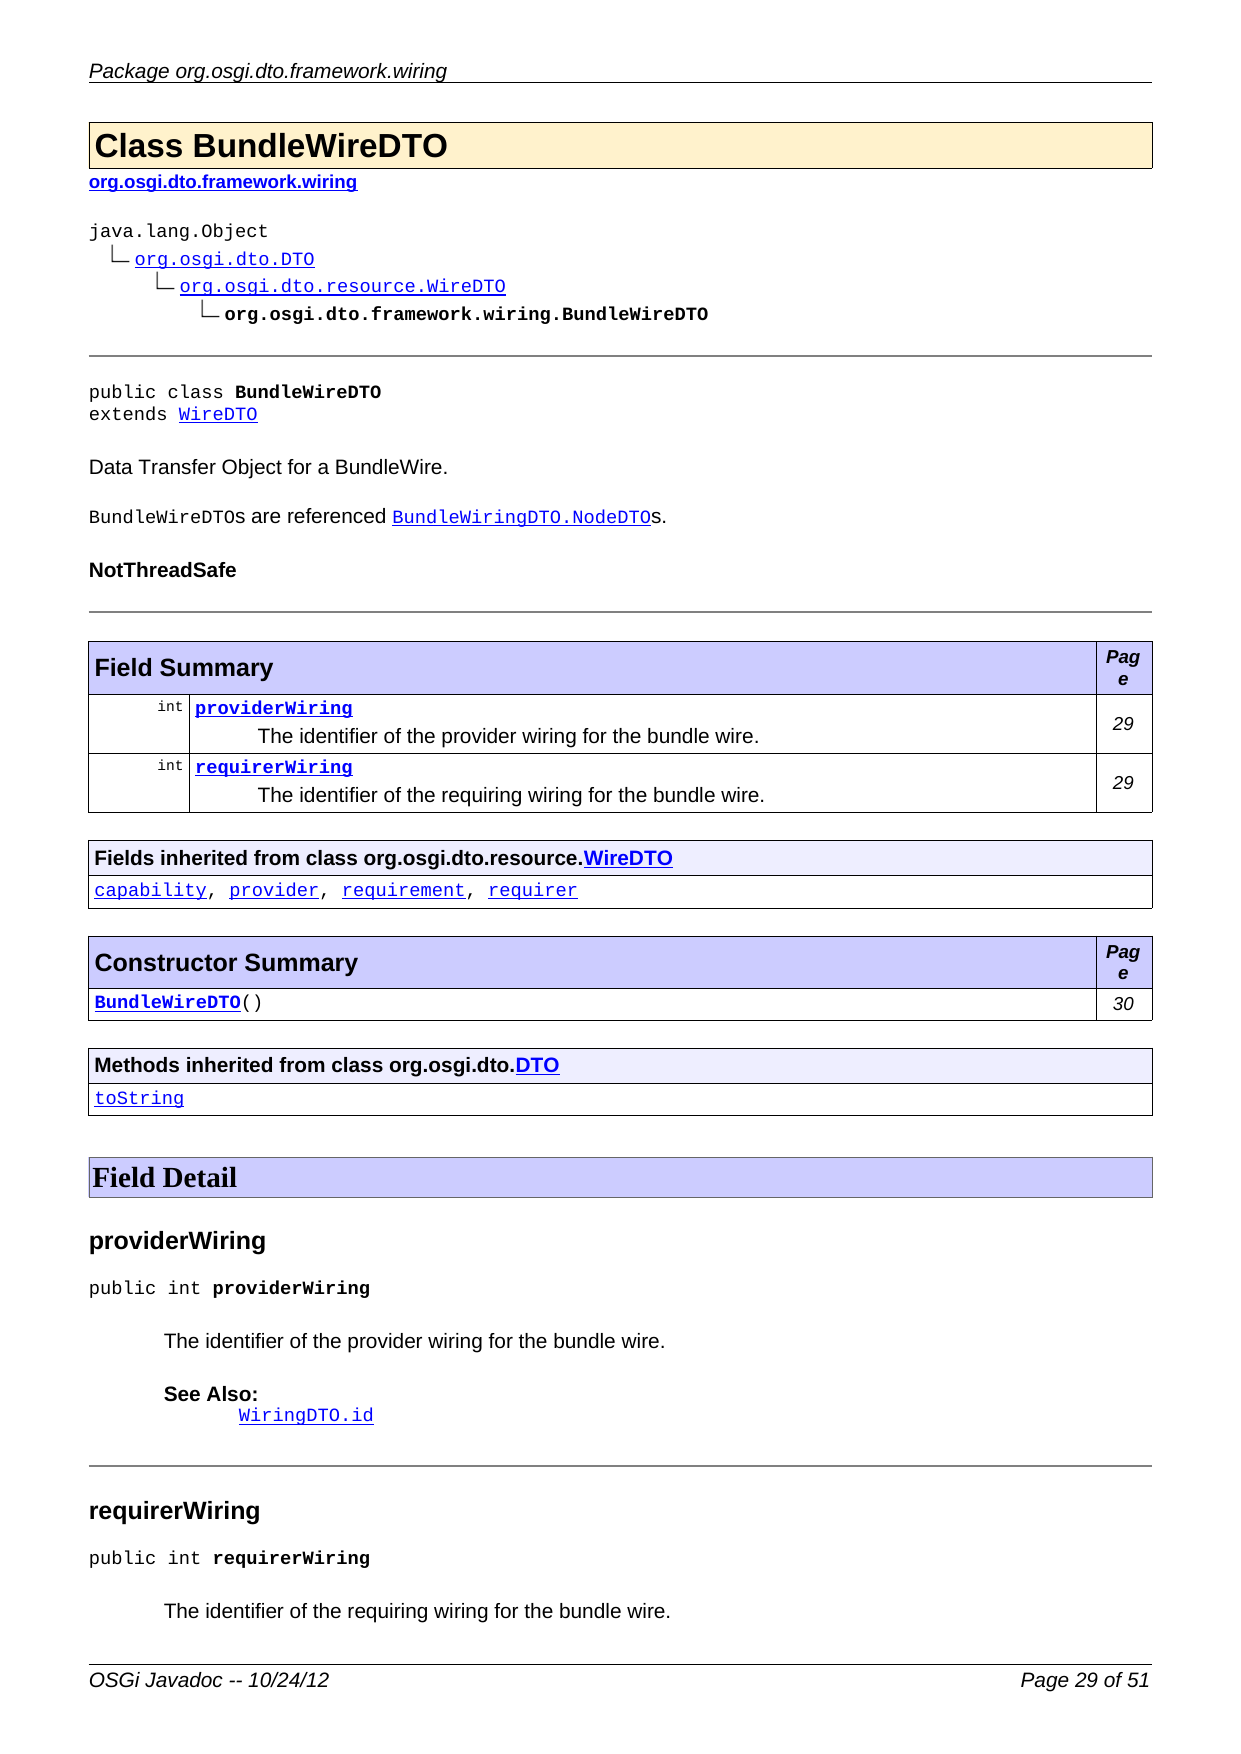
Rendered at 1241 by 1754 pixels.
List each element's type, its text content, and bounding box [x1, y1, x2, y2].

table_header Methods inherited from class org.osgi.dto.DTO [89, 1049, 1152, 1083]
text org.osgi.dto.DTO [88, 243, 1152, 271]
table_cell int [89, 695, 189, 753]
text The identifier of the requiring wiring for the bundle wire. [163, 1599, 1152, 1623]
picture [111, 243, 135, 266]
table_cell providerWiring The identifier of the provider wiring for the bundle wire. [190, 695, 1096, 753]
text Data Transfer Object for a BundleWire. [88, 455, 1152, 479]
subtitle Field Detail [90, 1158, 1152, 1197]
table_cell 29 [1097, 754, 1152, 812]
table_cell capability, provider, requirement, requirer [89, 876, 1152, 908]
table_cell 29 [1097, 695, 1152, 753]
table_cell BundleWireDTO() [89, 989, 1096, 1019]
text java.lang.Object [88, 222, 1152, 243]
subtitle requirerWiring [88, 1496, 1152, 1524]
text NotThreadSafe [88, 558, 1152, 582]
text See Also: [163, 1382, 1152, 1406]
subtitle Class BundleWireDTO [90, 123, 1152, 168]
text org.osgi.dto.framework.wiring.BundleWireDTO [88, 298, 1152, 326]
picture [201, 298, 225, 321]
table_header Field Summary [89, 642, 1096, 694]
table_cell int [89, 754, 189, 812]
text extends WireDTO [88, 404, 1152, 426]
text The identifier of the provider wiring for the bundle wire. [163, 1329, 1152, 1353]
text WiringDTO.id [238, 1406, 1152, 1427]
text BundleWireDTOs are referenced BundleWiringDTO.NodeDTOs. [88, 504, 1152, 529]
picture [156, 270, 180, 293]
text public int requirerWiring [88, 1549, 1152, 1570]
subtitle providerWiring [88, 1226, 1152, 1254]
text public int providerWiring [88, 1279, 1152, 1300]
table_header Fields inherited from class org.osgi.dto.resource.WireDTO [89, 841, 1152, 875]
text public class BundleWireDTO [88, 383, 1152, 404]
table_cell requirerWiring The identifier of the requiring wiring for the bundle wire. [190, 754, 1096, 812]
table_header Constructor Summary [89, 937, 1096, 988]
table_header Page [1097, 937, 1152, 988]
text org.osgi.dto.framework.wiring [88, 171, 1152, 193]
text org.osgi.dto.resource.WireDTO [88, 271, 1152, 298]
table_header Page [1097, 642, 1152, 694]
table_cell toString [89, 1084, 1152, 1115]
table_cell 30 [1097, 989, 1152, 1019]
